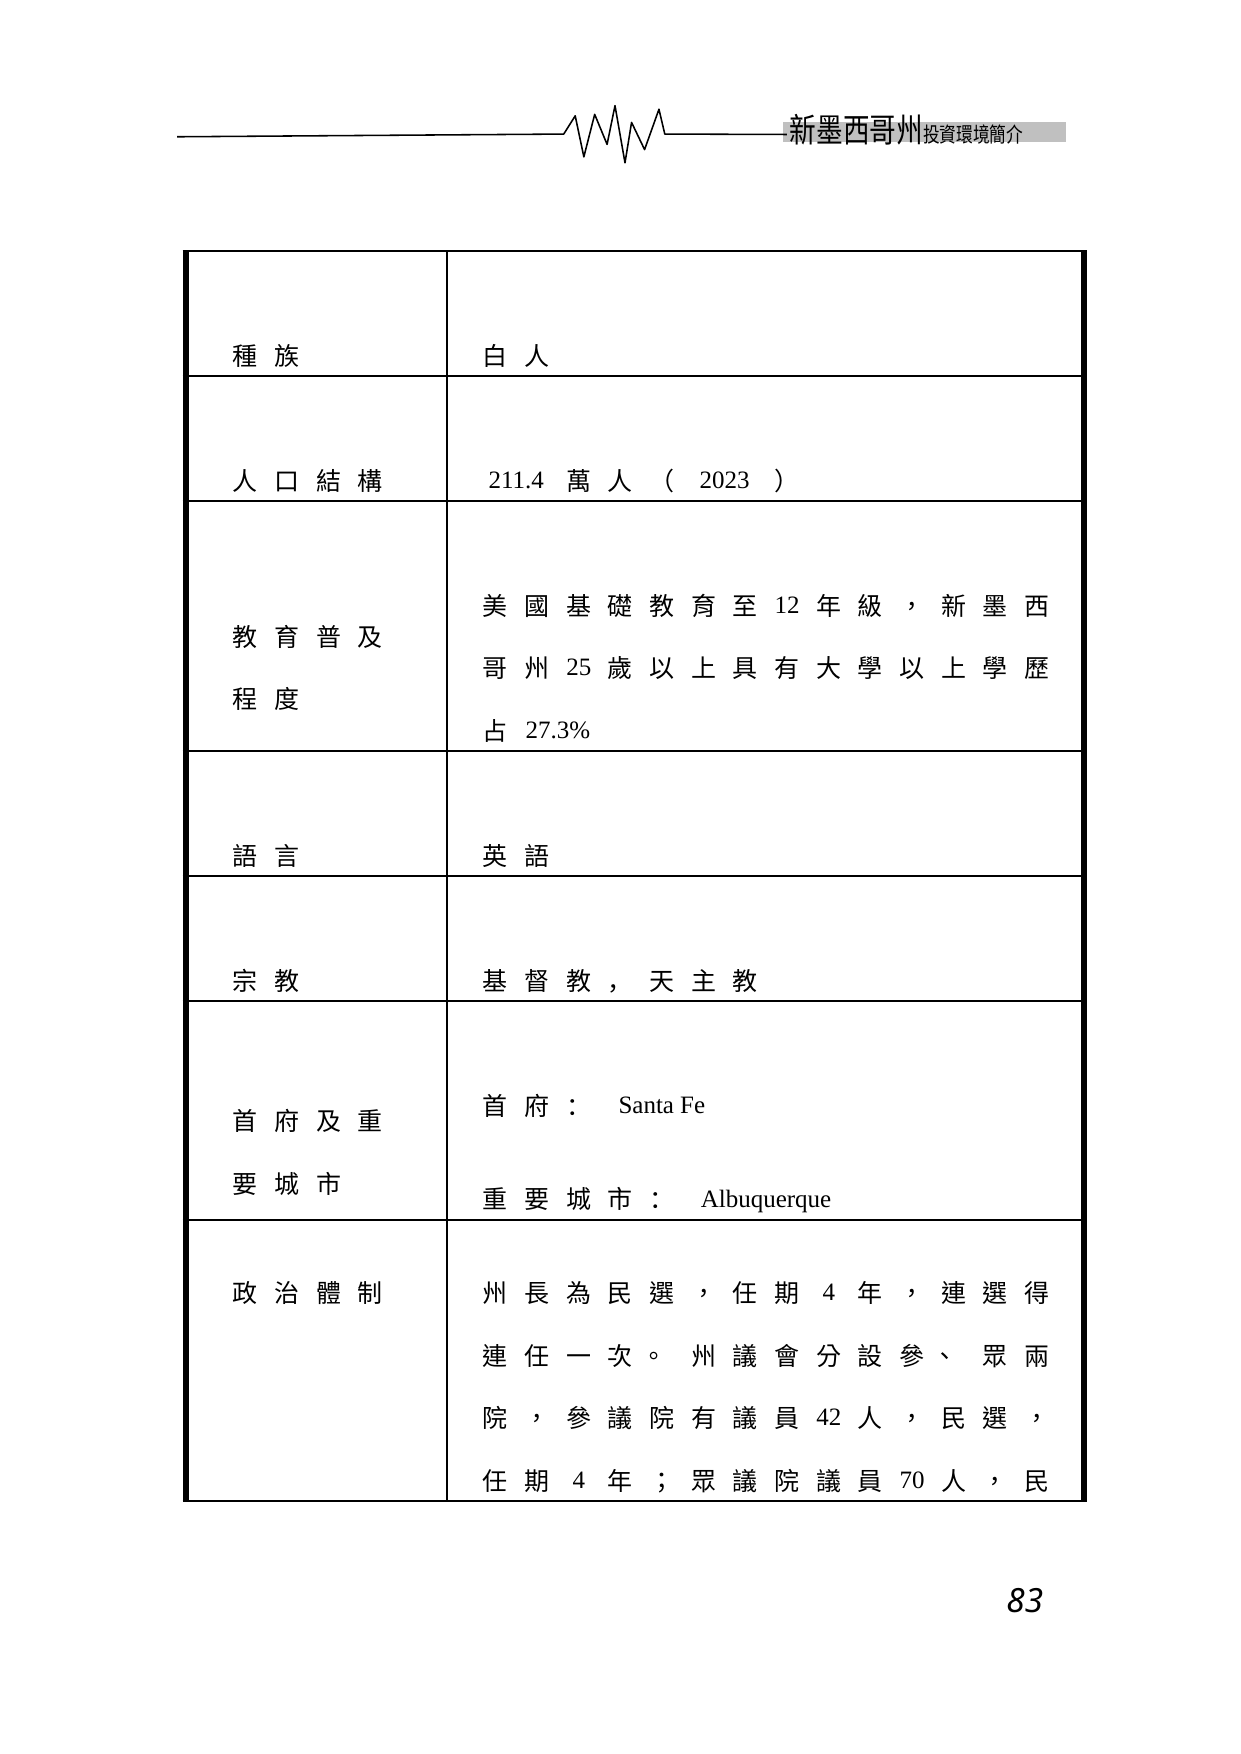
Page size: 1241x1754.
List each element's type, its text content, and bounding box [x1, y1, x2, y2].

table_cell 政治體制 [189, 1221, 446, 1500]
table_cell 語言 [189, 752, 446, 875]
table_cell 教育普及程度 [189, 502, 446, 750]
table_cell 基督教，天主教 [448, 877, 1081, 1000]
table_cell 人口結構 [189, 377, 446, 500]
table_cell 211.4萬人（2023） [448, 377, 1081, 500]
table_cell 種族 [189, 252, 446, 375]
table_cell 白人 [448, 252, 1081, 375]
table_cell 宗教 [189, 877, 446, 1000]
table_cell 英語 [448, 752, 1081, 875]
table_cell 首府：Santa Fe 重要城市：Albuquerque [448, 1002, 1081, 1219]
table_cell 首府及重要城市 [189, 1002, 446, 1219]
table_cell 州長為民選，任期4年，連選得連任一次。州議會分設參、眾兩院，參議院有議員42人，民選，任期4年；眾議院議員70人，民 [448, 1221, 1081, 1500]
table_cell 美國基礎教育至12年級，新墨西哥州25歲以上具有大學以上學歷占27.3% [448, 502, 1081, 750]
